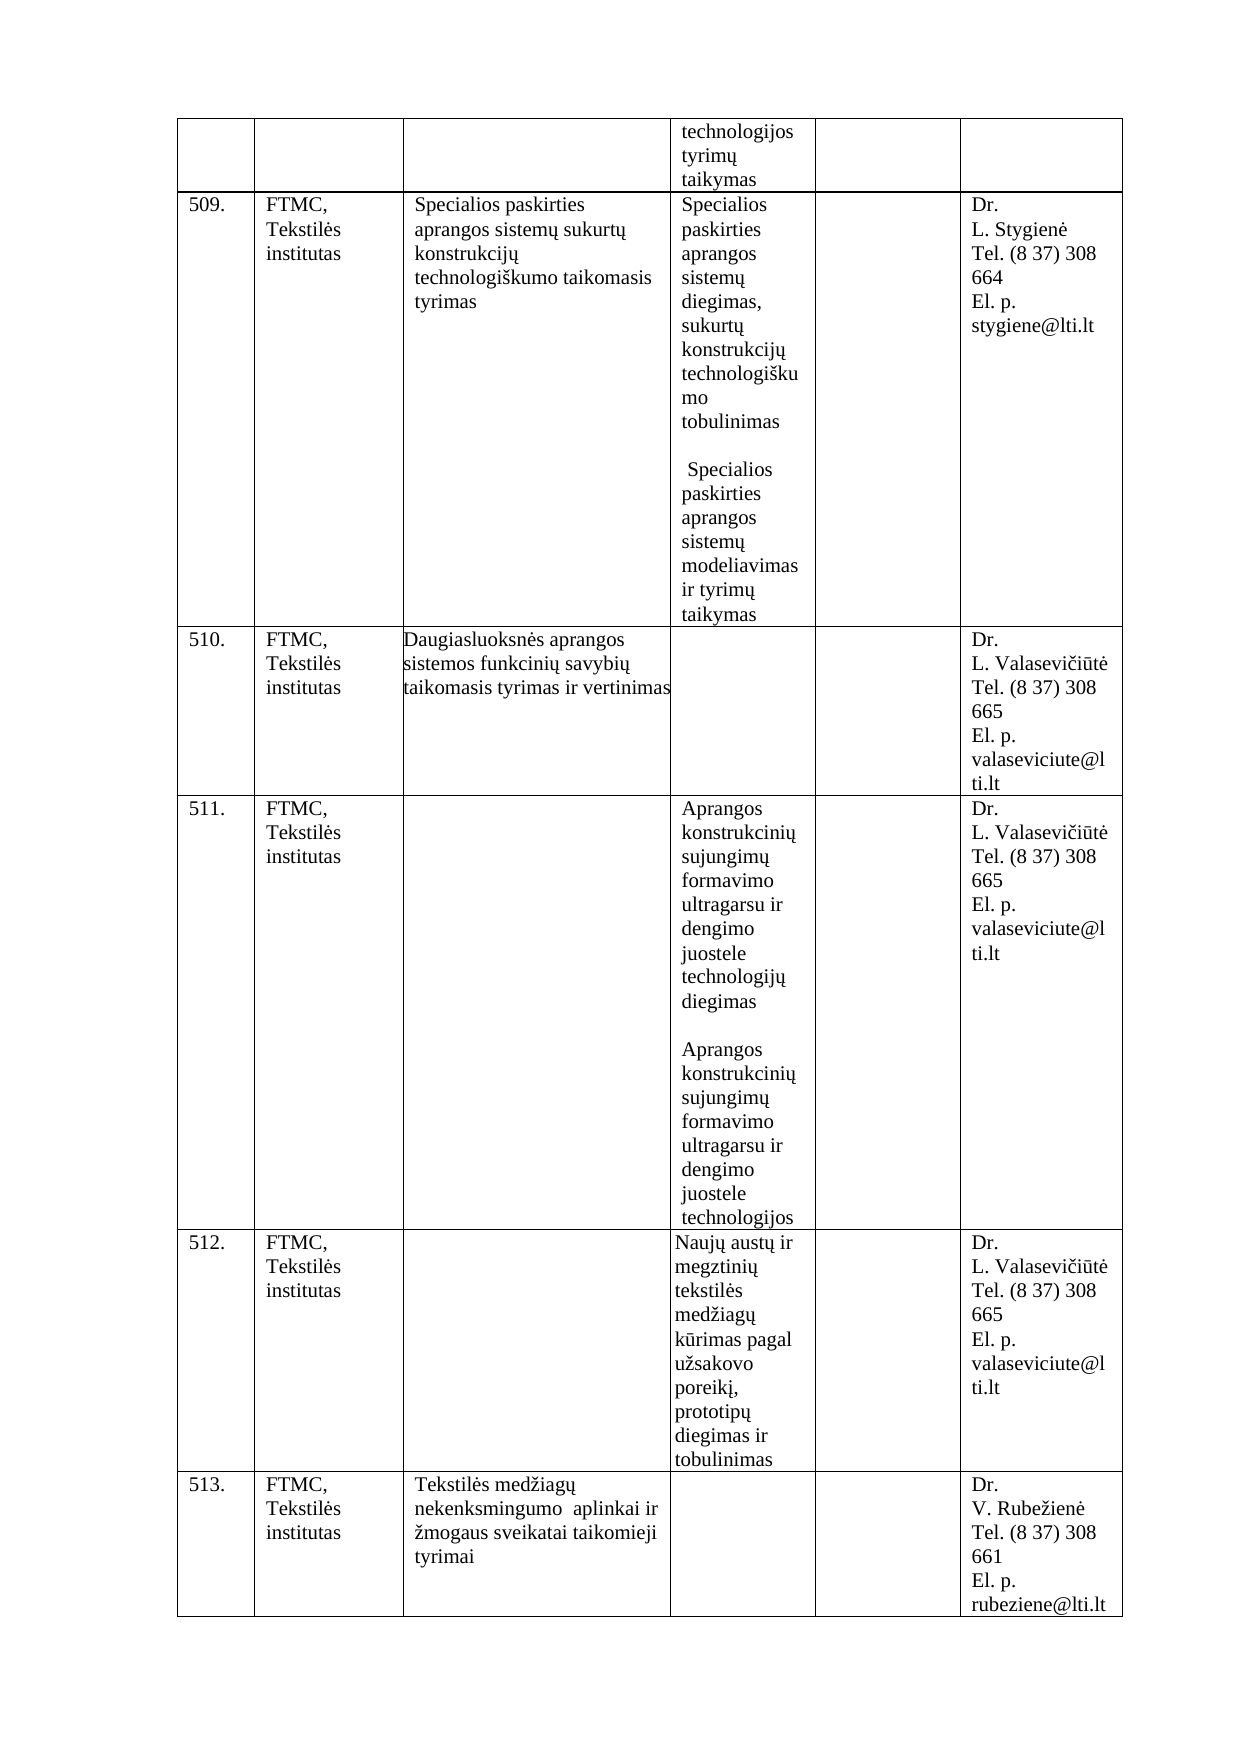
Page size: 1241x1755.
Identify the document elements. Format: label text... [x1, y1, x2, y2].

table_cell [255, 119, 403, 191]
table_cell [961, 119, 1122, 191]
table_cell Tekstilės medžiagų nekenksmingumo aplinkai ir žmogaus sveikatai taikomieji tyrimai [404, 1472, 670, 1616]
table_cell FTMC, Tekstilės institutas [255, 193, 403, 626]
table_cell Naujų austų ir megztinių tekstilės medžiagų kūrimas pagal užsakovo poreikį, prototipų diegimas ir tobulinimas [671, 1230, 815, 1471]
table_cell Dr. V. Rubežienė Tel. (8 37) 308 661 El. p. rubeziene@lti.lt [961, 1472, 1122, 1616]
table_cell 510. [178, 627, 254, 795]
table_cell FTMC, Tekstilės institutas [255, 796, 403, 1229]
table_cell Aprangos konstrukcinių sujungimų formavimo ultragarsu ir dengimo juostele technologijų diegimas Aprangos konstrukcinių sujungimų formavimo ultragarsu ir dengimo juostele technologijos [671, 796, 815, 1229]
table_cell [671, 1472, 815, 1616]
table_cell Dr. L. Stygienė Tel. (8 37) 308 664 El. p. stygiene@lti.lt [961, 193, 1122, 626]
table_cell Dr. L. Valasevičiūtė Tel. (8 37) 308 665 El. p. valaseviciute@lti.lt [961, 1230, 1122, 1471]
table_cell FTMC, Tekstilės institutas [255, 1472, 403, 1616]
table_cell [404, 119, 670, 191]
table_cell 512. [178, 1230, 254, 1471]
table_cell [816, 193, 960, 626]
table_cell [671, 627, 815, 795]
table_cell [816, 119, 960, 191]
table_cell [816, 627, 960, 795]
table_cell [178, 119, 254, 191]
table_cell technologijos tyrimų taikymas [671, 119, 815, 191]
table_cell [404, 1230, 670, 1471]
table_cell Specialios paskirties aprangos sistemų sukurtų konstrukcijų technologiškumo taikomasis tyrimas [404, 193, 670, 626]
table_cell FTMC, Tekstilės institutas [255, 627, 403, 795]
table_cell 513. [178, 1472, 254, 1616]
table_cell 511. [178, 796, 254, 1229]
table_cell [404, 796, 670, 1229]
table_cell [816, 1230, 960, 1471]
table_cell Daugiasluoksnės aprangos sistemos funkcinių savybių taikomasis tyrimas ir vertinimas [404, 627, 670, 795]
table_cell [816, 1472, 960, 1616]
table_cell Dr. L. Valasevičiūtė Tel. (8 37) 308 665 El. p. valaseviciute@lti.lt [961, 796, 1122, 1229]
table_cell [816, 796, 960, 1229]
table_cell 509. [178, 193, 254, 626]
table_cell Specialios paskirties aprangos sistemų diegimas, sukurtų konstrukcijų technologiškumo tobulinimas Specialios paskirties aprangos sistemų modeliavimas ir tyrimų taikymas [671, 193, 815, 626]
table_cell Dr. L. Valasevičiūtė Tel. (8 37) 308 665 El. p. valaseviciute@lti.lt [961, 627, 1122, 795]
table_cell FTMC, Tekstilės institutas [255, 1230, 403, 1471]
